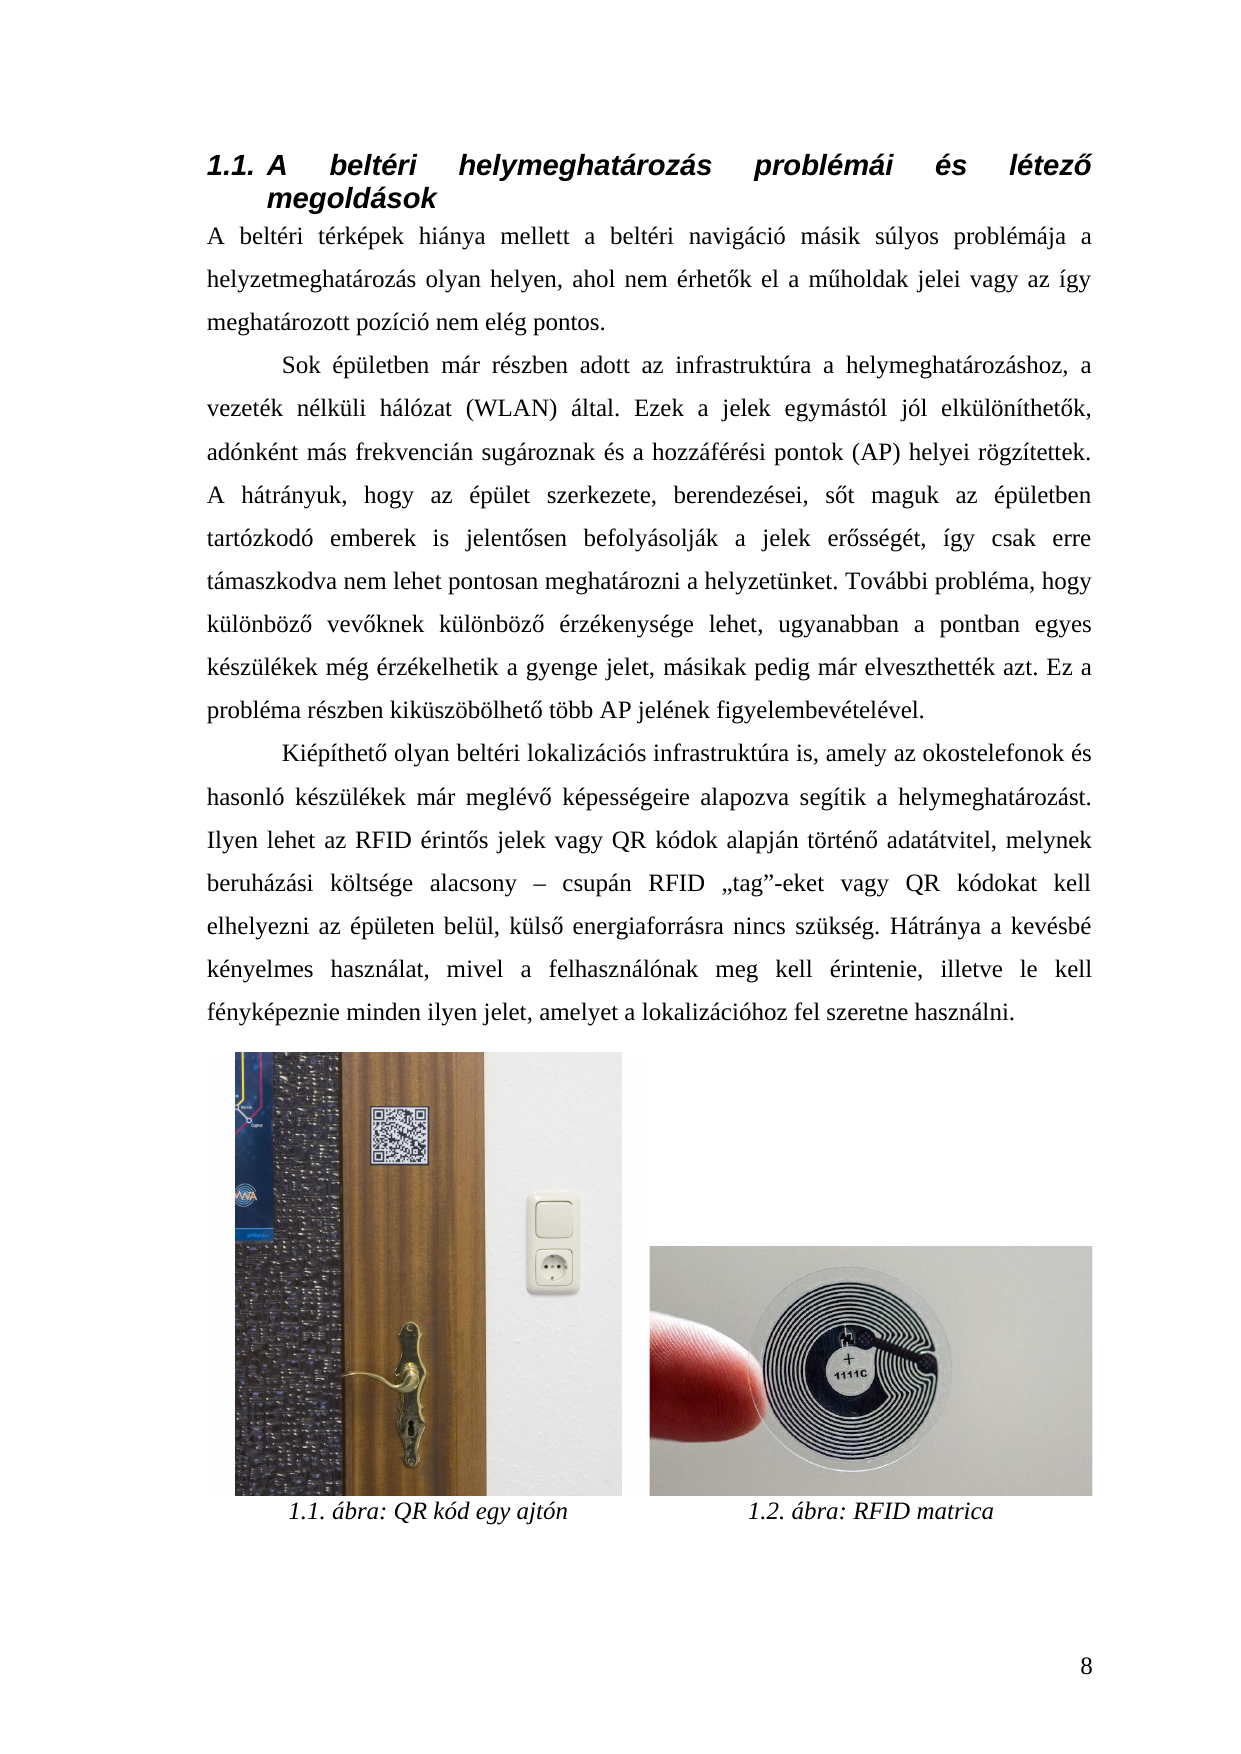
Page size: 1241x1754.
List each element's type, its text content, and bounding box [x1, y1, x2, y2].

picture [206, 1052, 1093, 1496]
table_header [650, 1525, 1093, 1568]
table_header [650, 1496, 1092, 1524]
text Sok épületben már részben adott az infrastruktúra a helymeghatározáshoz, a vezeték nélküli hálózat (WLAN) által. Ezek a jelek egymástól jól elkülöníthetők, adónként más frekvencián sugároznak és a hozzáférési pontok (AP) helyei rögzítettek. A hátrányuk, hogy az épület szerkezete, berendezései, sőt maguk az épületben tartózkodó emberek is jelentősen befolyásolják a jelek erősségét, így csak erre támaszkodva nem lehet pontosan meghatározni a helyzetünket. További probléma, hogy különböző vevőknek különböző érzékenysége lehet, ugyanabban a pontban egyes készülékek még érzékelhetik a gyenge jelet, másikak pedig már elveszthették azt. Ez a probléma részben kiküszöbölhető több AP jelének figyelembevételével. [207, 350, 1093, 724]
table_header [650, 1040, 1094, 1524]
text Kiépíthető olyan beltéri lokalizációs infrastruktúra is, amely az okostelefonok és hasonló készülékek már meglévő képességeire alapozva segítik a helymeghatározást. Ilyen lehet az RFID érintős jelek vagy QR kódok alapján történő adatátvitel, melynek beruházási költsége alacsony – csupán RFID „tag”-eket vagy QR kódokat kell elhelyezni az épületen belül, külső energiaforrásra nincs szükség. Hátránya a kevésbé kényelmes használat, mivel a felhasználónak meg kell érintenie, illetve le kell fényképeznie minden ilyen jelet, amelyet a lokalizációhoz fel szeretne használni. [207, 738, 1093, 1026]
table_header [207, 1040, 649, 1052]
table_header [207, 1496, 649, 1568]
subtitle A beltéri helymeghatározás problémái és létező megoldások [207, 148, 1093, 215]
text A beltéri térképek hiánya mellett a beltéri navigáció másik súlyos problémája a helyzetmeghatározás olyan helyen, ahol nem érhetők el a műholdak jelei vagy az így meghatározott pozíció nem elég pontos. [207, 221, 1093, 336]
